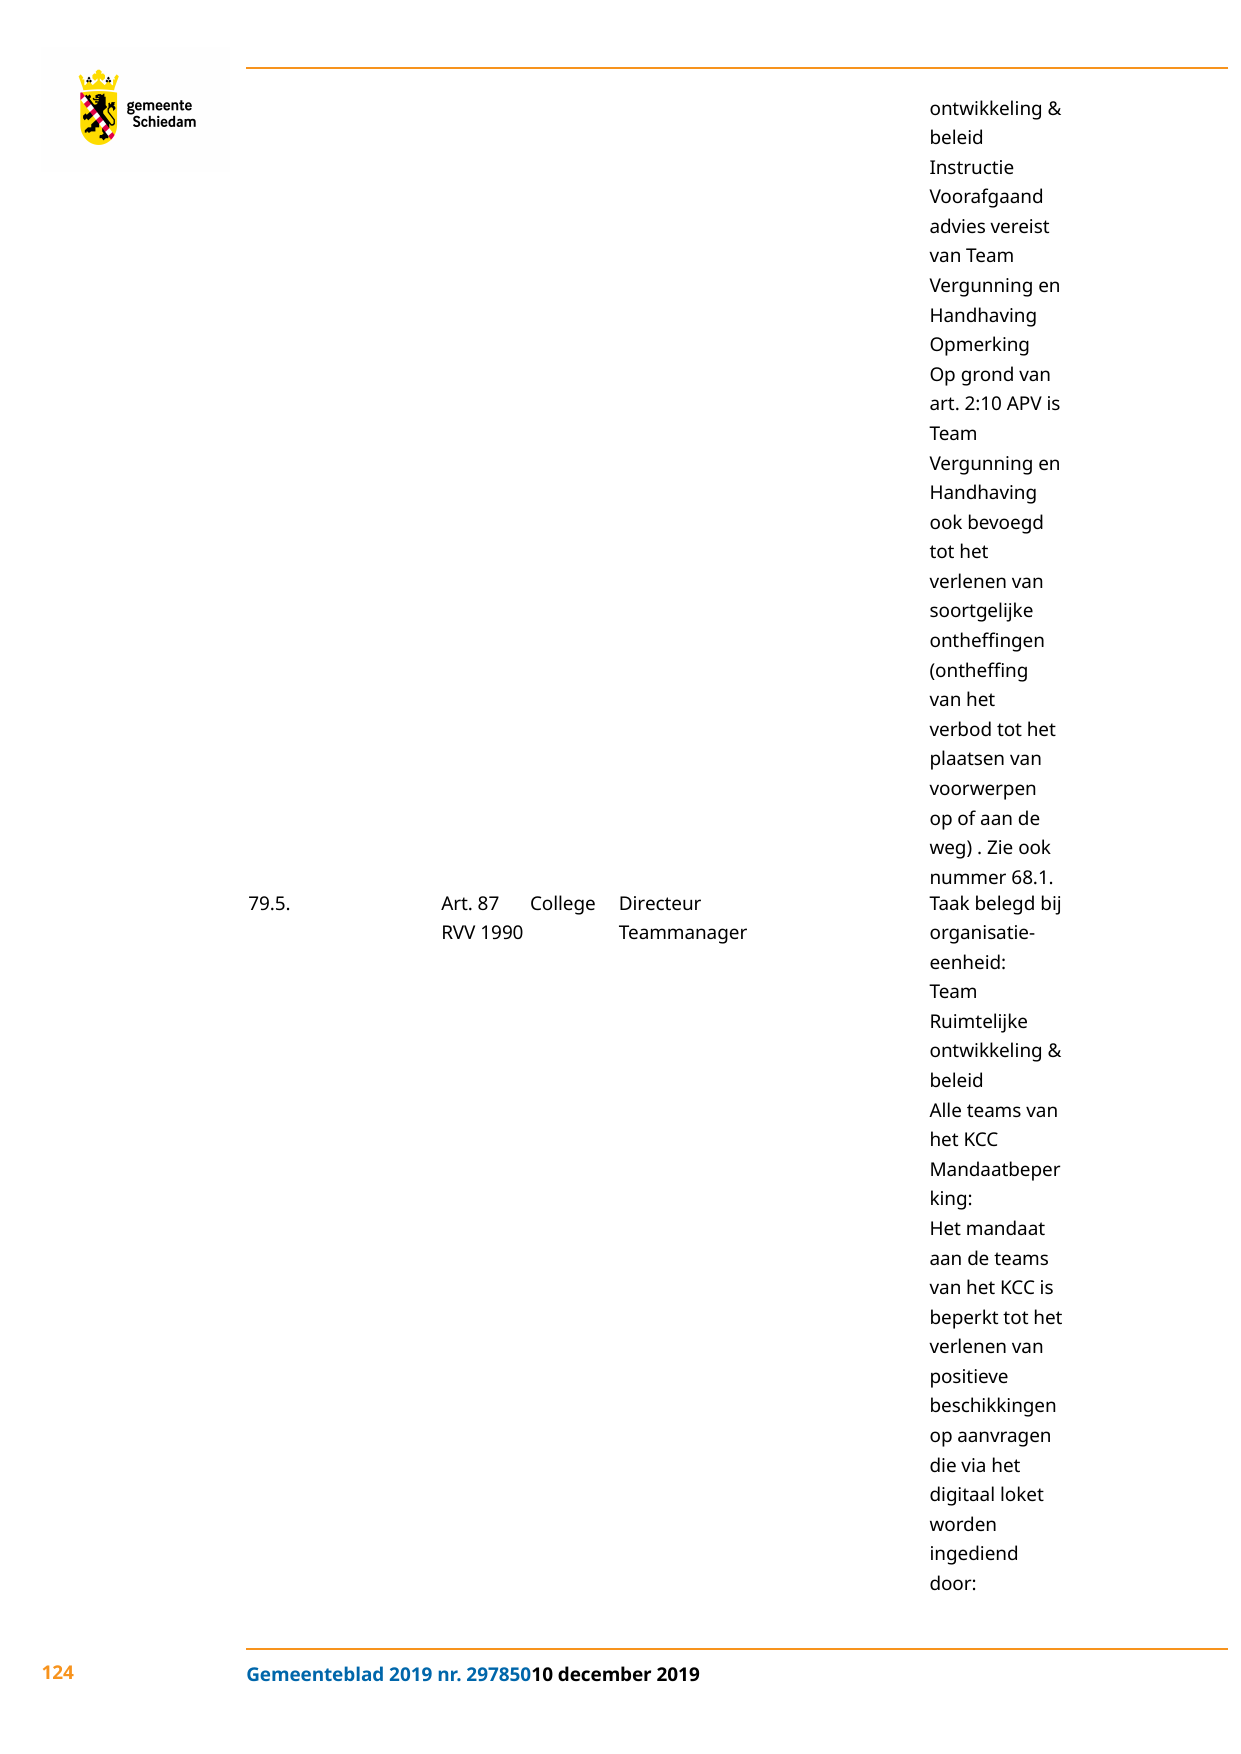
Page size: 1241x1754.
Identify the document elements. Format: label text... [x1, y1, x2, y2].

table_cell [796, 95, 929, 890]
picture [41, 47, 231, 172]
table_cell [619, 95, 796, 890]
table_cell [248, 95, 292, 890]
table_cell Taak belegd bij organisatie-eenheid: Team Ruimtelijke ontwikkeling & beleid Alle teams van het KCC Mandaatbeperking: Het mandaat aan de teams van het KCC is beperkt tot het verlenen van positieve beschikkingen op aanvragen die via het digitaal loket worden ingediend door: [929, 890, 1063, 1596]
table_cell 79.5. [248, 890, 292, 1596]
table_cell [293, 890, 441, 1596]
table_cell [441, 95, 530, 890]
table_cell [796, 890, 929, 1596]
table_cell College [530, 890, 619, 1596]
table_cell Art. 87 RVV 1990 [441, 890, 530, 1596]
table_cell Directeur Teammanager [619, 890, 796, 1596]
table_cell [530, 95, 619, 890]
table_cell ontwikkeling & beleid Instructie Voorafgaand advies vereist van Team Vergunning en Handhaving Opmerking Op grond van art. 2:10 APV is Team Vergunning en Handhaving ook bevoegd tot het verlenen van soortgelijke ontheffingen (ontheffing van het verbod tot het plaatsen van voorwerpen op of aan de weg) . Zie ook nummer 68.1. [929, 95, 1063, 890]
table_cell [293, 95, 441, 890]
